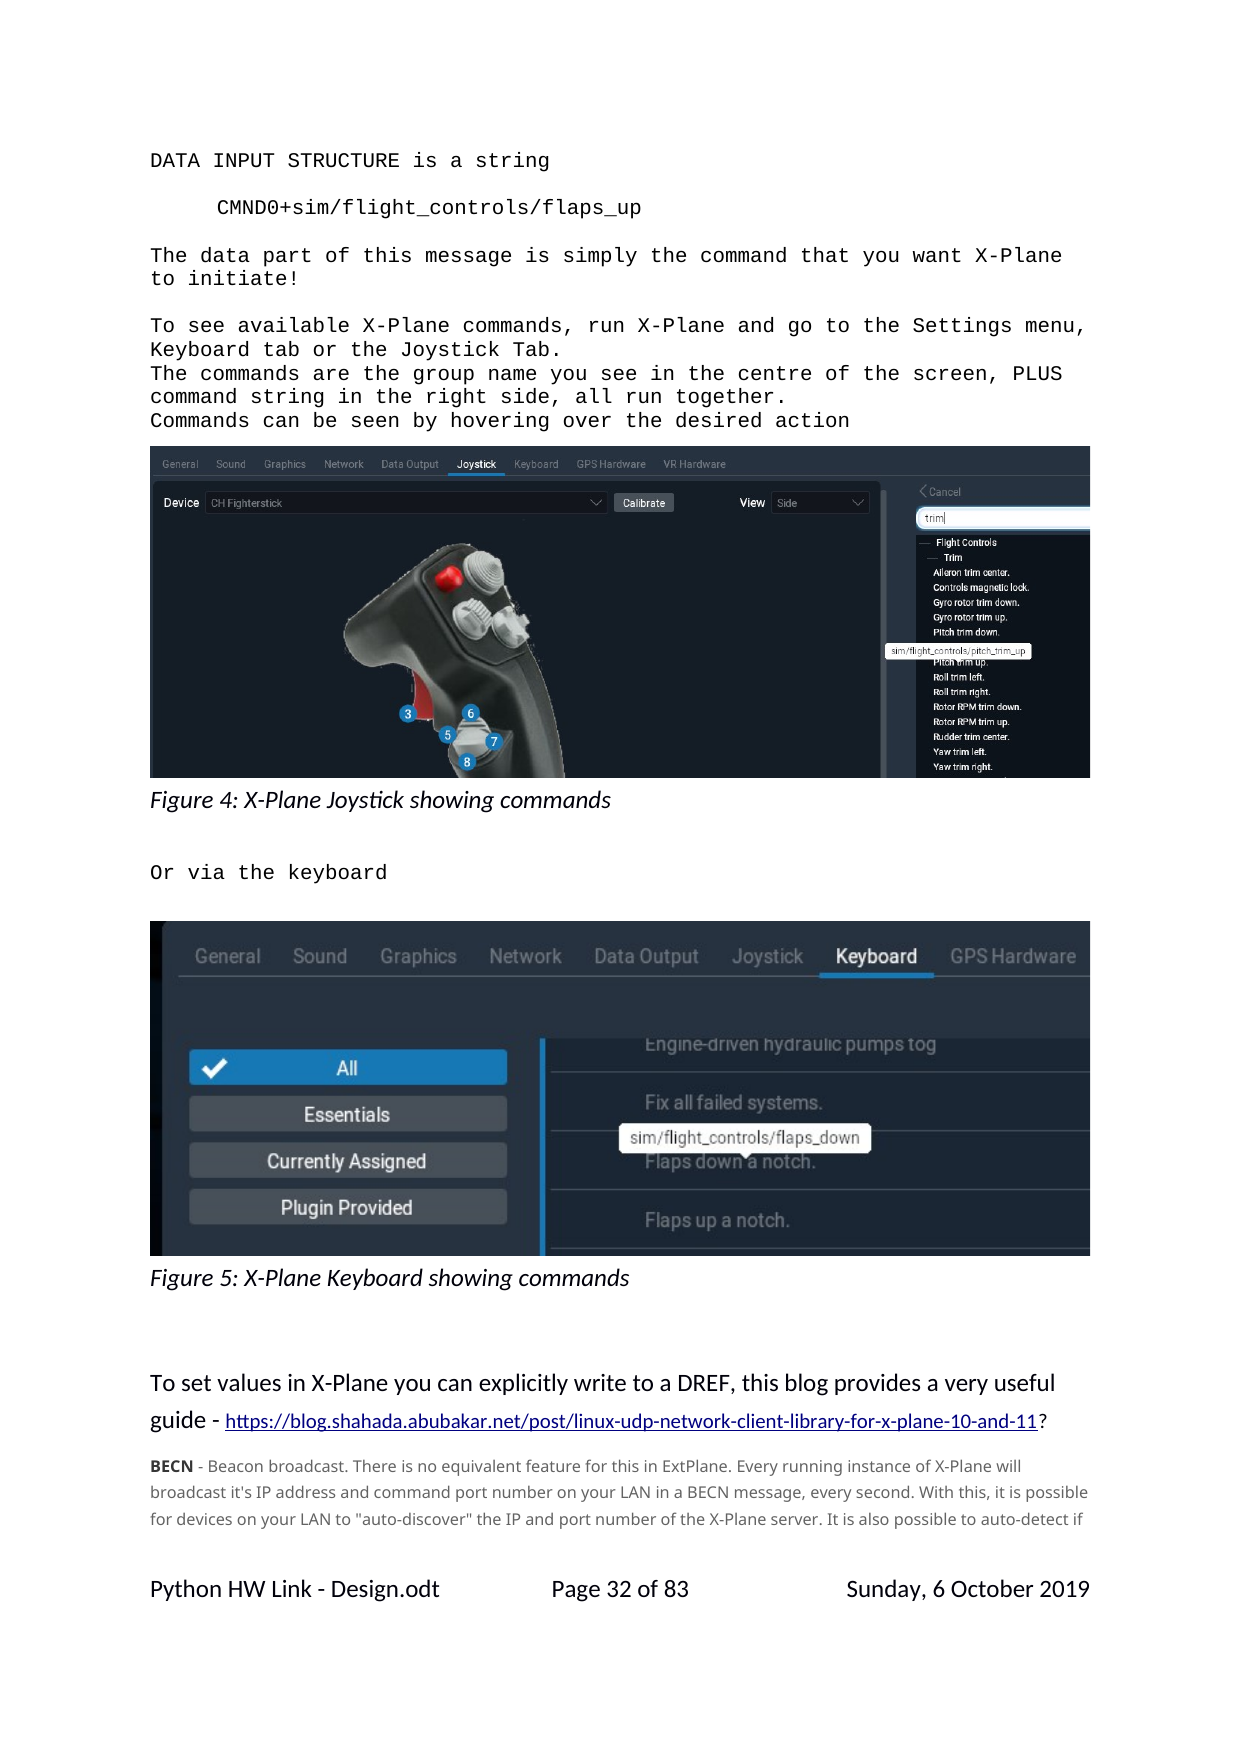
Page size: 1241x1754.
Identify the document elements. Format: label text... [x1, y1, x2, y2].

text Figure 4: X-Plane Joystick showing commands [150, 778, 1090, 815]
picture [150, 921, 1091, 1256]
text Or via the keyboard [150, 862, 1090, 886]
text To see available X-Plane commands, run X-Plane and go to the Settings menu, Keyboard tab or the Joystick Tab. [150, 316, 1090, 363]
text The data part of this message is simply the command that you want X-Plane to initiate! [150, 244, 1090, 292]
text Commands can be seen by hovering over the desired action [150, 410, 1090, 434]
text The commands are the group name you see in the centre of the screen, PLUS command string in the right side, all run together. [150, 363, 1090, 410]
text To set values in X-Plane you can explicitly write to a DREF, this blog provides a very useful guide - https://blog.shahada.abubakar.net/post/linux-udp-network-client-library-for-x-plane-10-and-11? [150, 1367, 1090, 1434]
picture [150, 446, 1091, 778]
text BECN - Beacon broadcast. There is no equivalent feature for this in ExtPlane. Every running instance of X-Plane will broadcast it's IP address and command port number on your LAN in a BECN message, every second. With this, it is possible for devices on your LAN to "auto-discover" the IP and port number of the X-Plane server. It is also possible to auto-detect if [150, 1455, 1090, 1530]
text DATA INPUT STRUCTURE is a string [150, 150, 1090, 174]
text Figure 5: X-Plane Keyboard showing commands [150, 1256, 1090, 1292]
text CMND0+sim/flight_controls/flaps_up [150, 197, 1090, 221]
